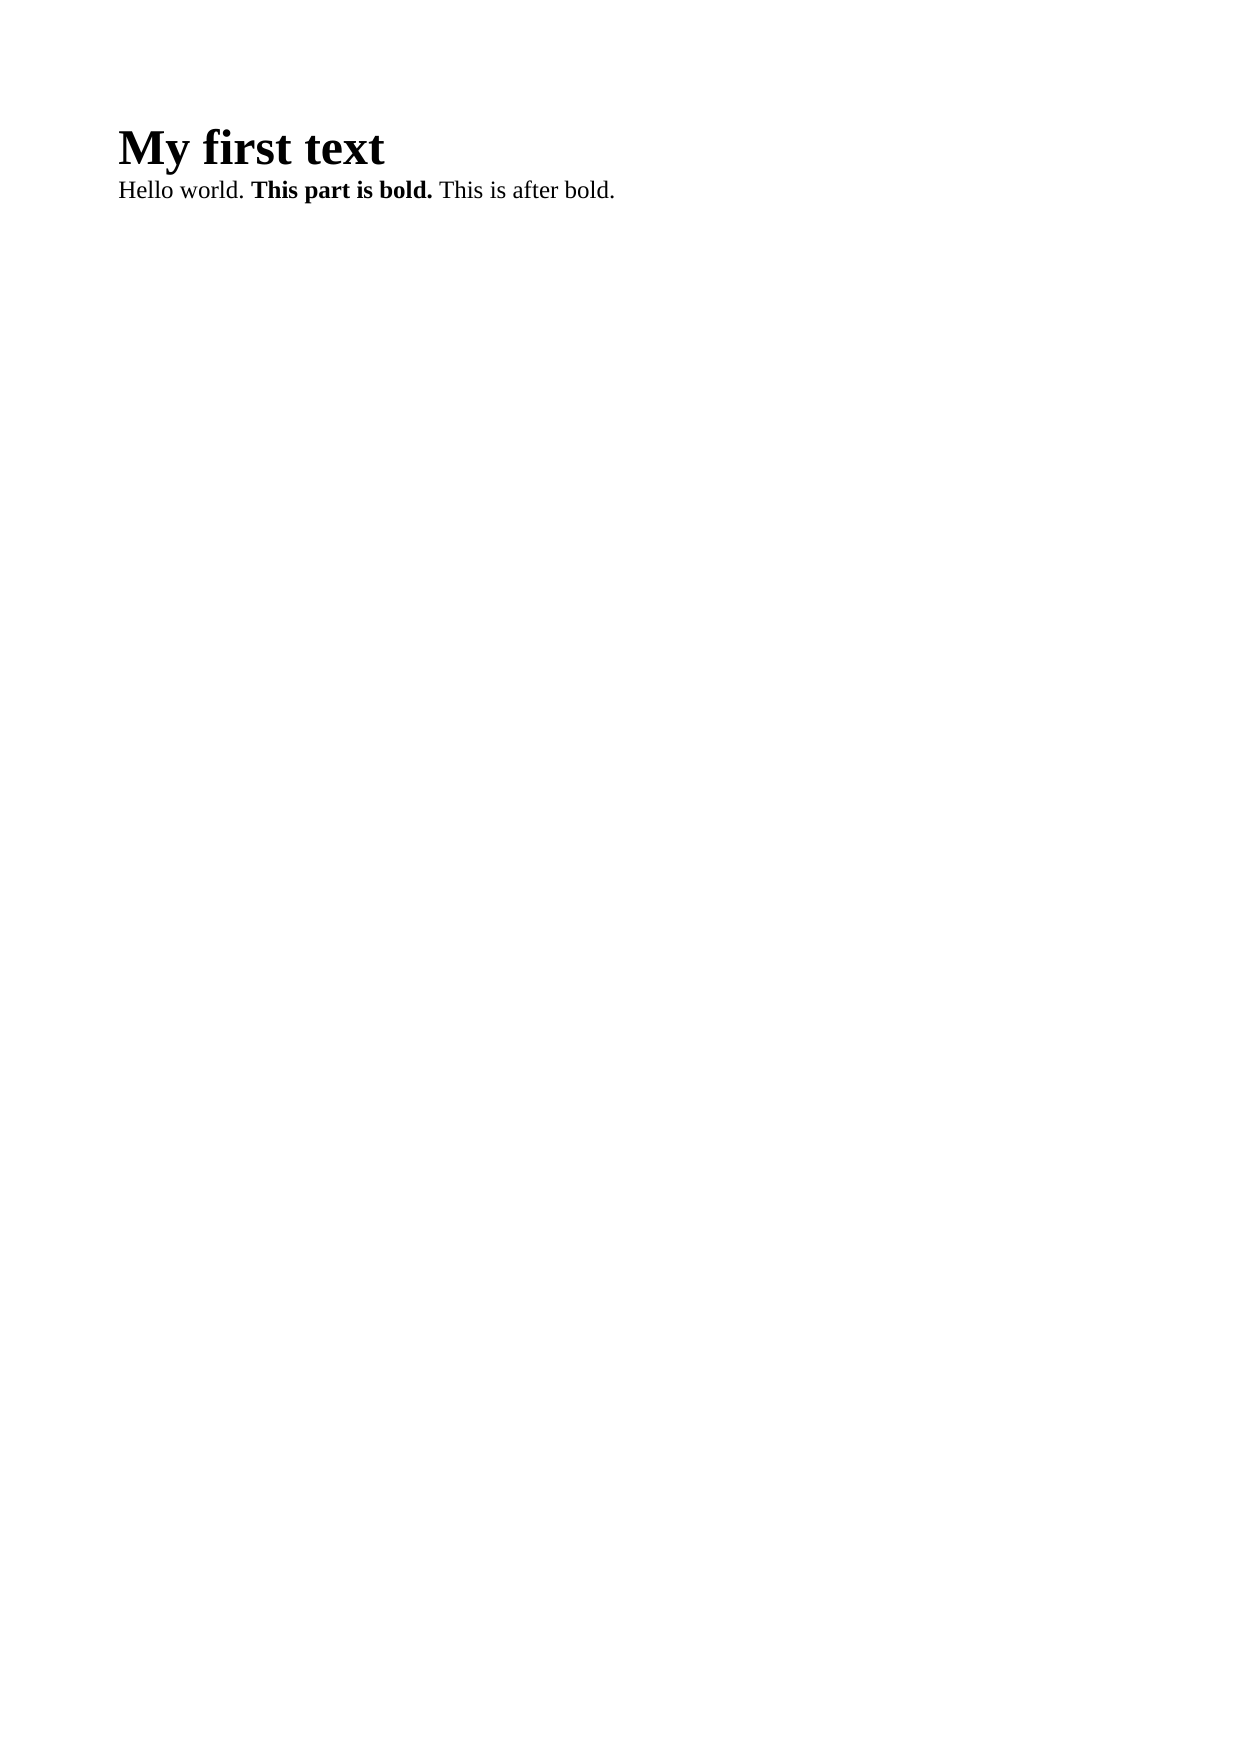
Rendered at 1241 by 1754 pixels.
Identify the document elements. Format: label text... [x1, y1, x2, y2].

subtitle My first text [118, 118, 1122, 176]
text Hello world. This part is bold. This is after bold. [118, 176, 1122, 204]
